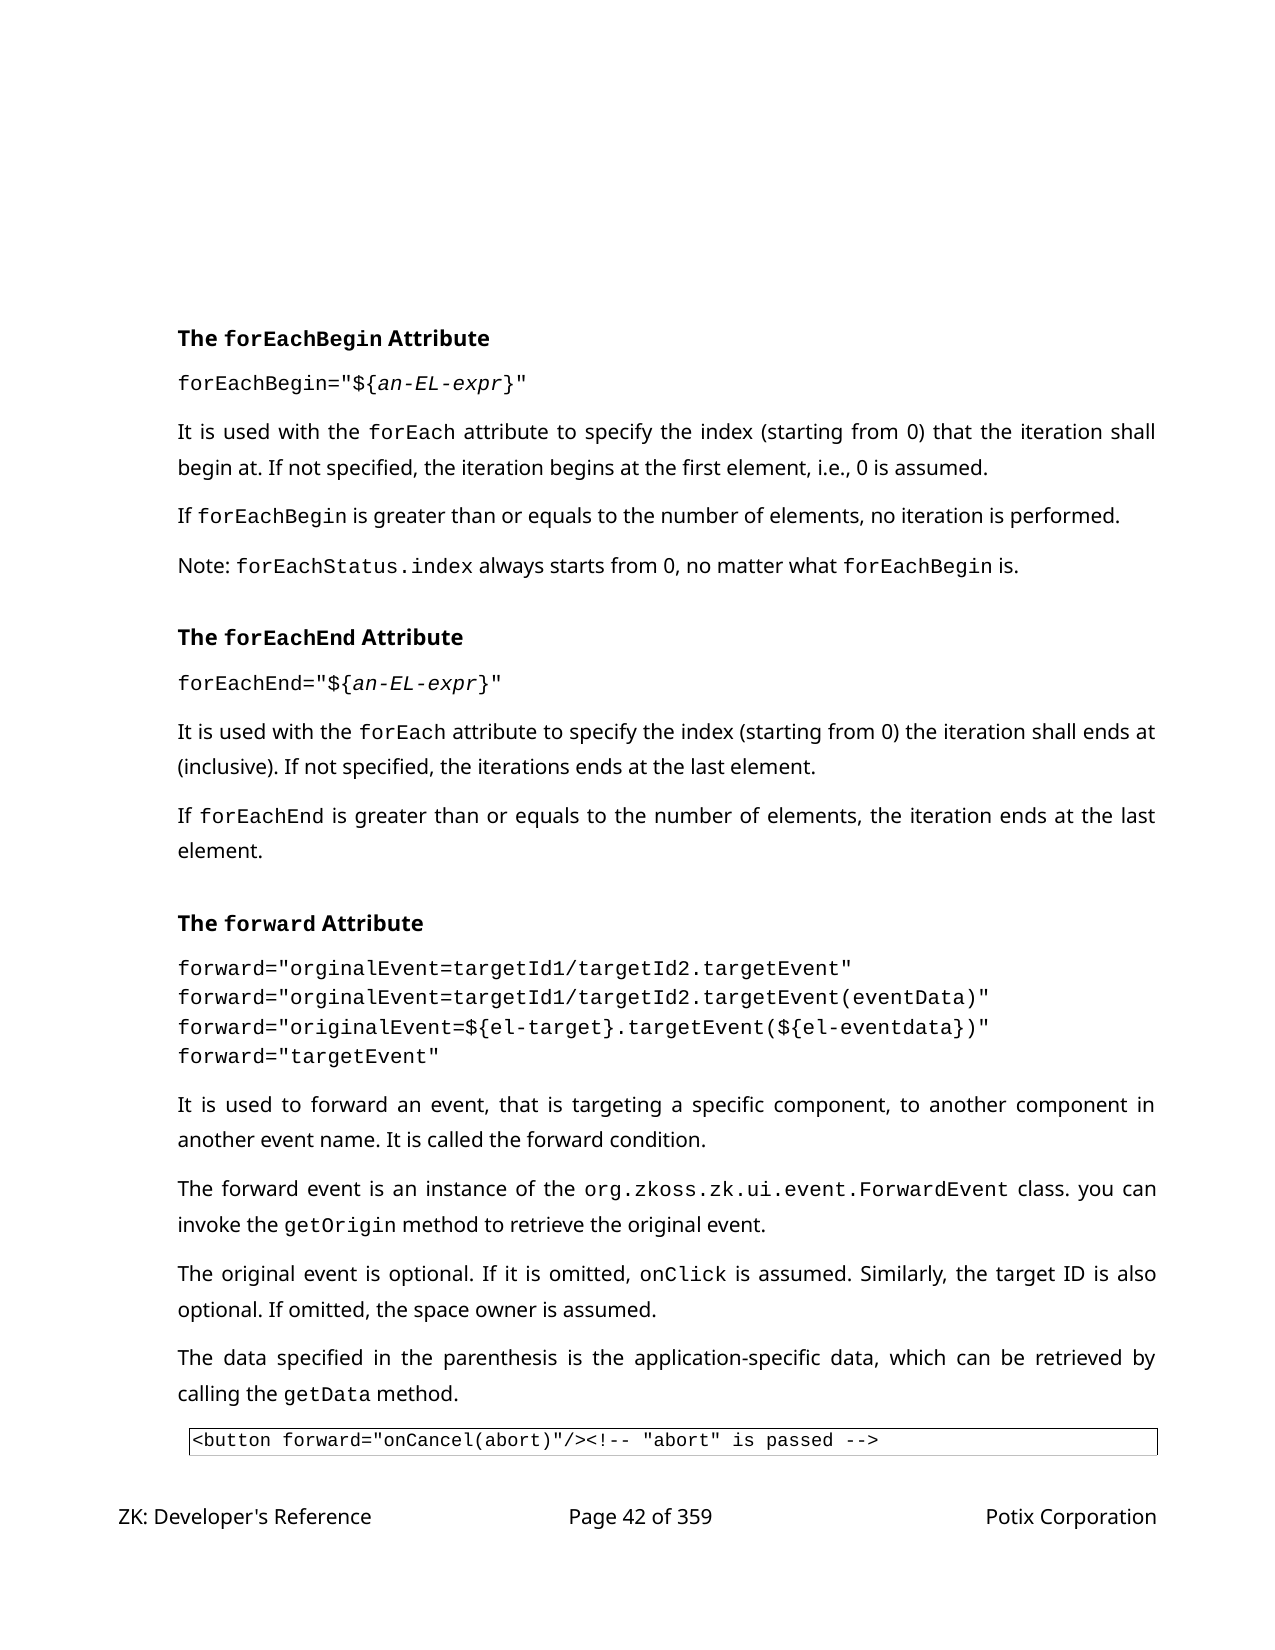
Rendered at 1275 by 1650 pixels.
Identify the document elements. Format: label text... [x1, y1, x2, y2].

text It is used with the forEach attribute to specify the index (starting from 0) that the iteration shall begin at. If not specified, the iteration begins at the first element, i.e., 0 is assumed. [177, 417, 1157, 481]
subtitle The forEachEnd Attribute [177, 622, 1157, 652]
text If forEachEnd is greater than or equals to the number of elements, the iteration ends at the last element. [177, 801, 1157, 865]
text forward="orginalEvent=targetId1/targetId2.targetEvent" forward="orginalEvent=targetId1/targetId2.targetEvent(eventData)" forward="originalEvent=${el-target}.targetEvent(${el-eventdata})" forward="targetEvent" [177, 958, 1157, 1070]
subtitle The forEachBegin Attribute [177, 322, 1157, 352]
text Note: forEachStatus.index always starts from 0, no matter what forEachBegin is. [177, 551, 1157, 579]
subtitle The forward Attribute [177, 907, 1157, 937]
text <button forward="onCancel(abort)"/><!-- "abort" is passed --> [190, 1429, 1157, 1455]
text forEachBegin="${an-EL-expr}" [177, 373, 1157, 397]
text forEachEnd="${an-EL-expr}" [177, 673, 1157, 696]
text It is used with the forEach attribute to specify the index (starting from 0) the iteration shall ends at (inclusive). If not specified, the iterations ends at the last element. [177, 717, 1157, 781]
text If forEachBegin is greater than or equals to the number of elements, no iteration is performed. [177, 502, 1157, 530]
text The data specified in the parenthesis is the application-specific data, which can be retrieved by calling the getData method. [177, 1343, 1157, 1407]
text It is used to forward an event, that is targeting a specific component, to another component in another event name. It is called the forward condition. [177, 1090, 1157, 1154]
text The forward event is an instance of the org.zkoss.zk.ui.event.ForwardEvent class. you can invoke the getOrigin method to retrieve the original event. [177, 1174, 1157, 1238]
text The original event is optional. If it is omitted, onClick is assumed. Similarly, the target ID is also optional. If omitted, the space owner is assumed. [177, 1259, 1157, 1323]
